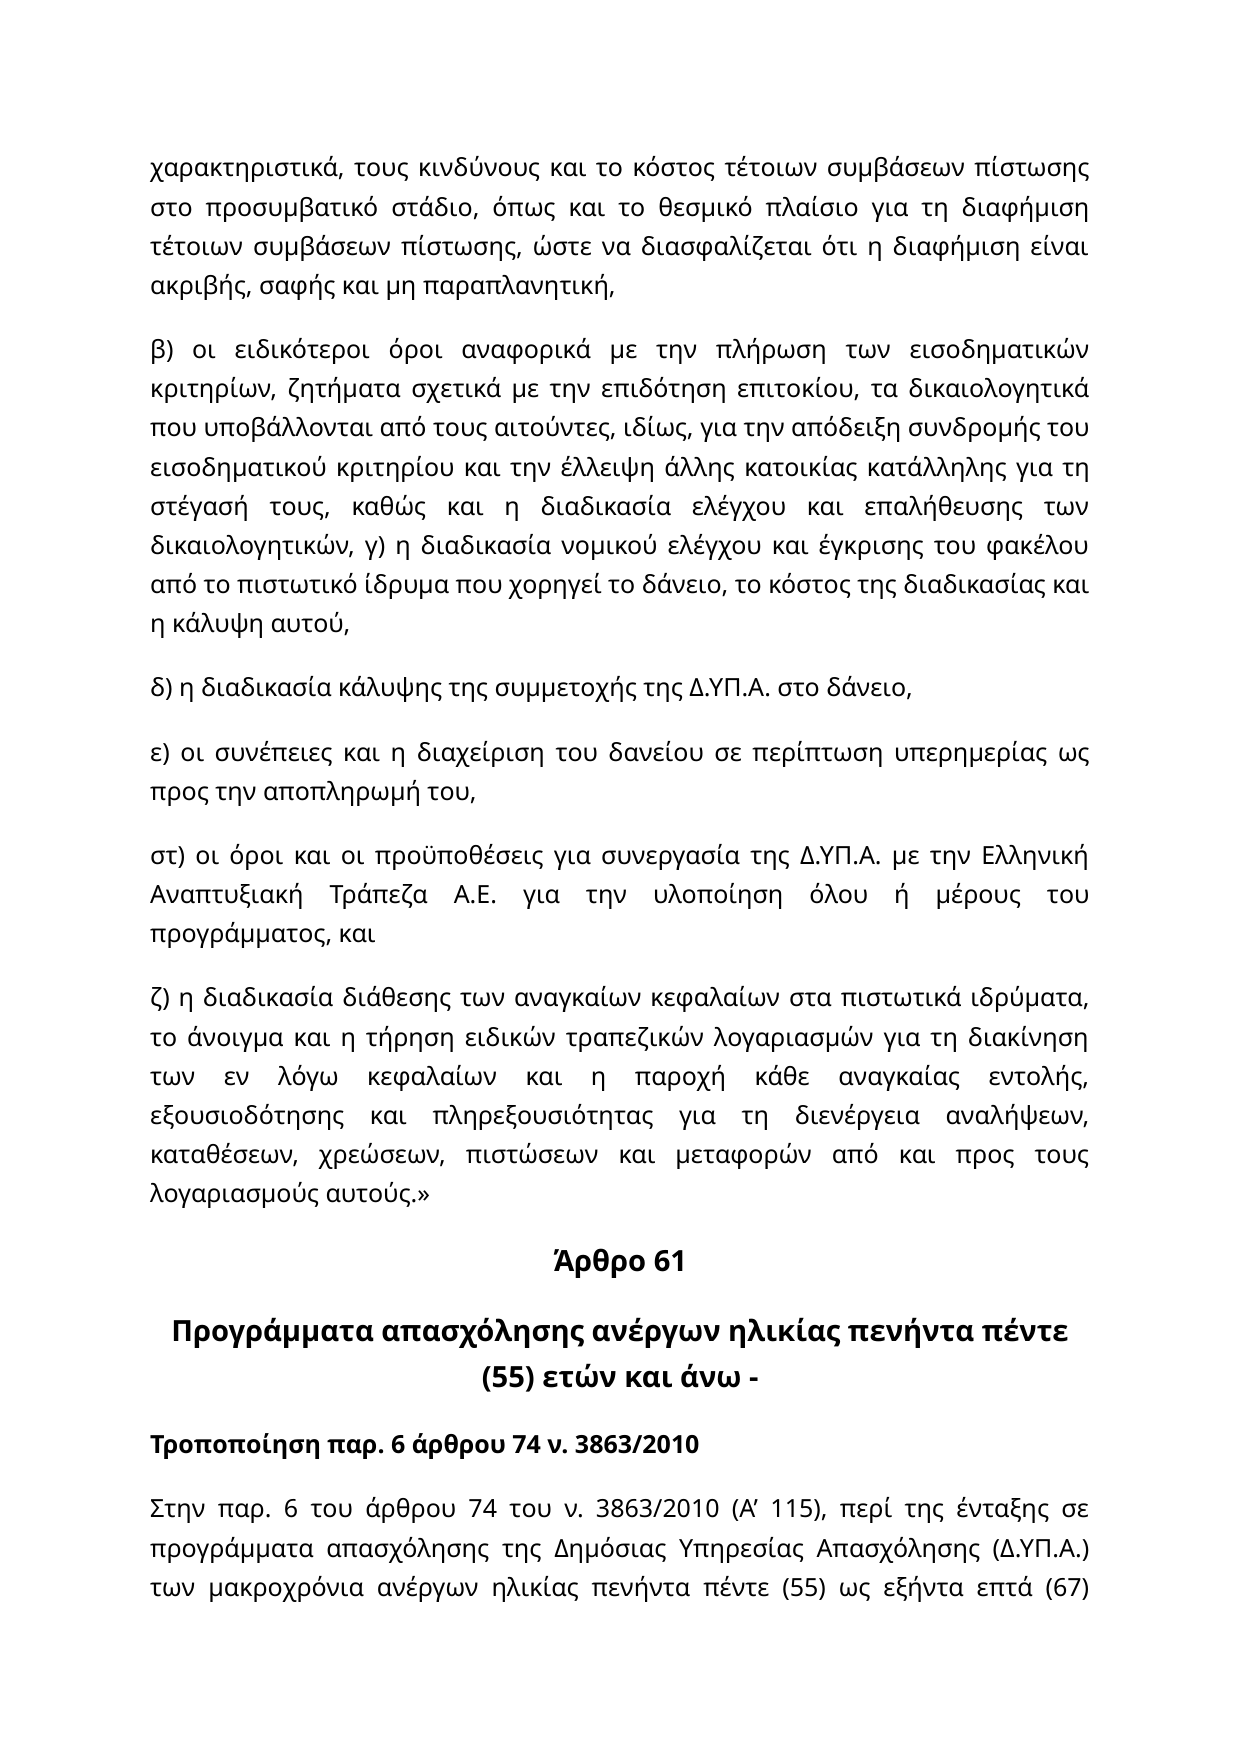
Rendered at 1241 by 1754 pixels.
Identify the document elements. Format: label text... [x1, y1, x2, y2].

subtitle Άρθρο 61 [150, 1240, 1090, 1280]
text ζ) η διαδικασία διάθεσης των αναγκαίων κεφαλαίων στα πιστωτικά ιδρύματα, το άνοιγμα και η τήρηση ειδικών τραπεζικών λογαριασμών για τη διακίνηση των εν λόγω κεφαλαίων και η παροχή κάθε αναγκαίας εντολής, εξουσιοδότησης και πληρεξουσιότητας για τη διενέργεια αναλήψεων, καταθέσεων, χρεώσεων, πιστώσεων και μεταφορών από και προς τους λογαριασμούς αυτούς.» [150, 980, 1090, 1210]
subtitle Προγράμματα απασχόλησης ανέργων ηλικίας πενήντα πέντε (55) ετών και άνω - [150, 1311, 1090, 1396]
text χαρακτηριστικά, τους κινδύνους και το κόστος τέτοιων συμβάσεων πίστωσης στο προσυμβατικό στάδιο, όπως και το θεσμικό πλαίσιο για τη διαφήμιση τέτοιων συμβάσεων πίστωσης, ώστε να διασφαλίζεται ότι η διαφήμιση είναι ακριβής, σαφής και μη παραπλανητική, [150, 150, 1090, 302]
text Τροποποίηση παρ. 6 άρθρου 74 ν. 3863/2010 [150, 1427, 1090, 1461]
text ε) οι συνέπειες και η διαχείριση του δανείου σε περίπτωση υπερημερίας ως προς την αποπληρωμή του, [150, 734, 1090, 807]
text Στην παρ. 6 του άρθρου 74 του ν. 3863/2010 (Α’ 115), περί της ένταξης σε προγράμματα απασχόλησης της Δημόσιας Υπηρεσίας Απασχόλησης (Δ.ΥΠ.Α.) των μακροχρόνια ανέργων ηλικίας πενήντα πέντε (55) ως εξήντα επτά (67) [150, 1491, 1090, 1603]
text στ) οι όροι και οι προϋποθέσεις για συνεργασία της Δ.ΥΠ.Α. με την Ελληνική Αναπτυξιακή Τράπεζα Α.Ε. για την υλοποίηση όλου ή μέρους του προγράμματος, και [150, 837, 1090, 950]
text β) οι ειδικότεροι όροι αναφορικά με την πλήρωση των εισοδηματικών κριτηρίων, ζητήματα σχετικά με την επιδότηση επιτοκίου, τα δικαιολογητικά που υποβάλλονται από τους αιτούντες, ιδίως, για την απόδειξη συνδρομής του εισοδηματικού κριτηρίου και την έλλειψη άλλης κατοικίας κατάλληλης για τη στέγασή τους, καθώς και η διαδικασία ελέγχου και επαλήθευσης των δικαιολογητικών, γ) η διαδικασία νομικού ελέγχου και έγκρισης του φακέλου από το πιστωτικό ίδρυμα που χορηγεί το δάνειο, το κόστος της διαδικασίας και η κάλυψη αυτού, [150, 332, 1090, 640]
text δ) η διαδικασία κάλυψης της συμμετοχής της Δ.ΥΠ.Α. στο δάνειο, [150, 670, 1090, 704]
